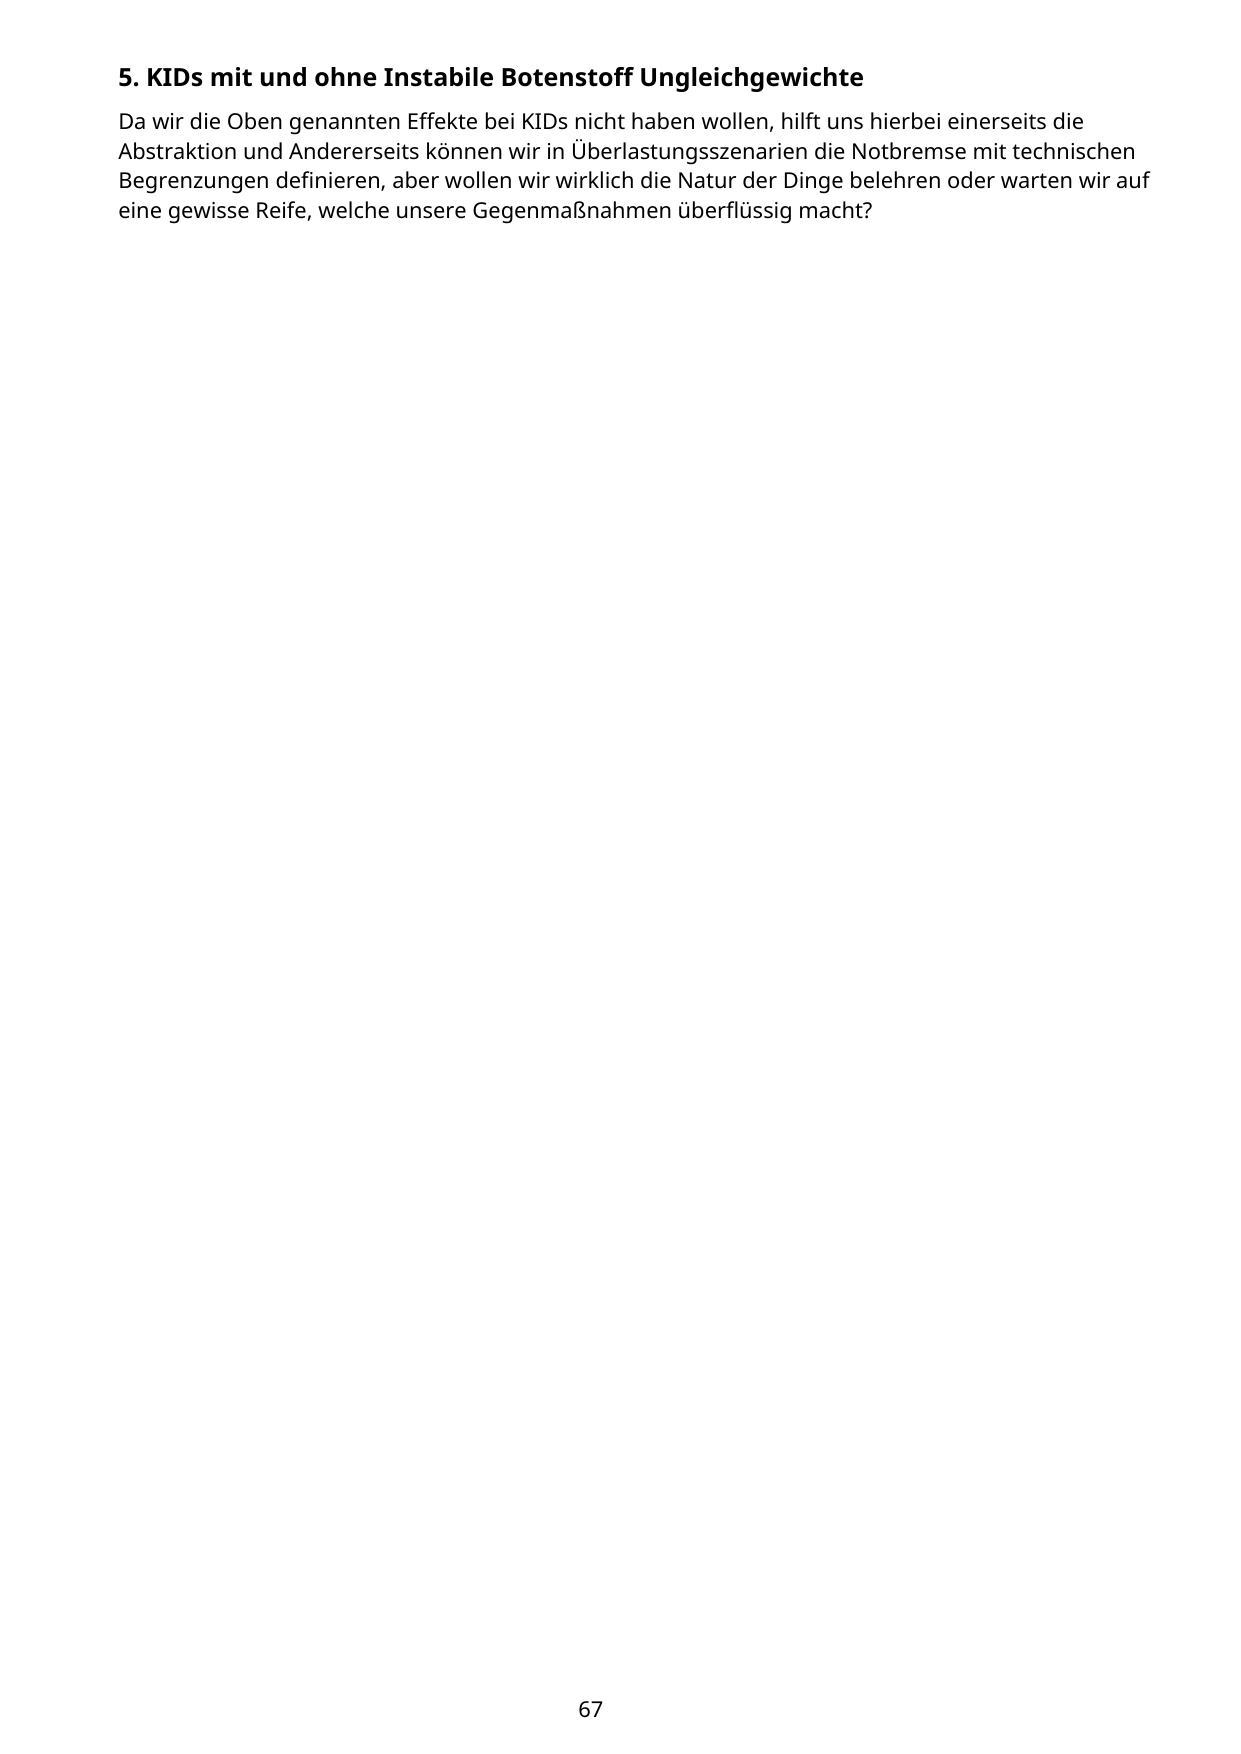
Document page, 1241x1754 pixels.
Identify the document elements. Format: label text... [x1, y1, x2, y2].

subtitle 5. KIDs mit und ohne Instabile Botenstoff Ungleichgewichte [118, 59, 1181, 93]
text Da wir die Oben genannten Effekte bei KIDs nicht haben wollen, hilft uns hierbei einerseits die Abstraktion und Andererseits können wir in Überlastungsszenarien die Notbremse mit technischen Begrenzungen definieren, aber wollen wir wirklich die Natur der Dinge belehren oder warten wir auf eine gewisse Reife, welche unsere Gegenmaßnahmen überflüssig macht? [118, 106, 1181, 225]
